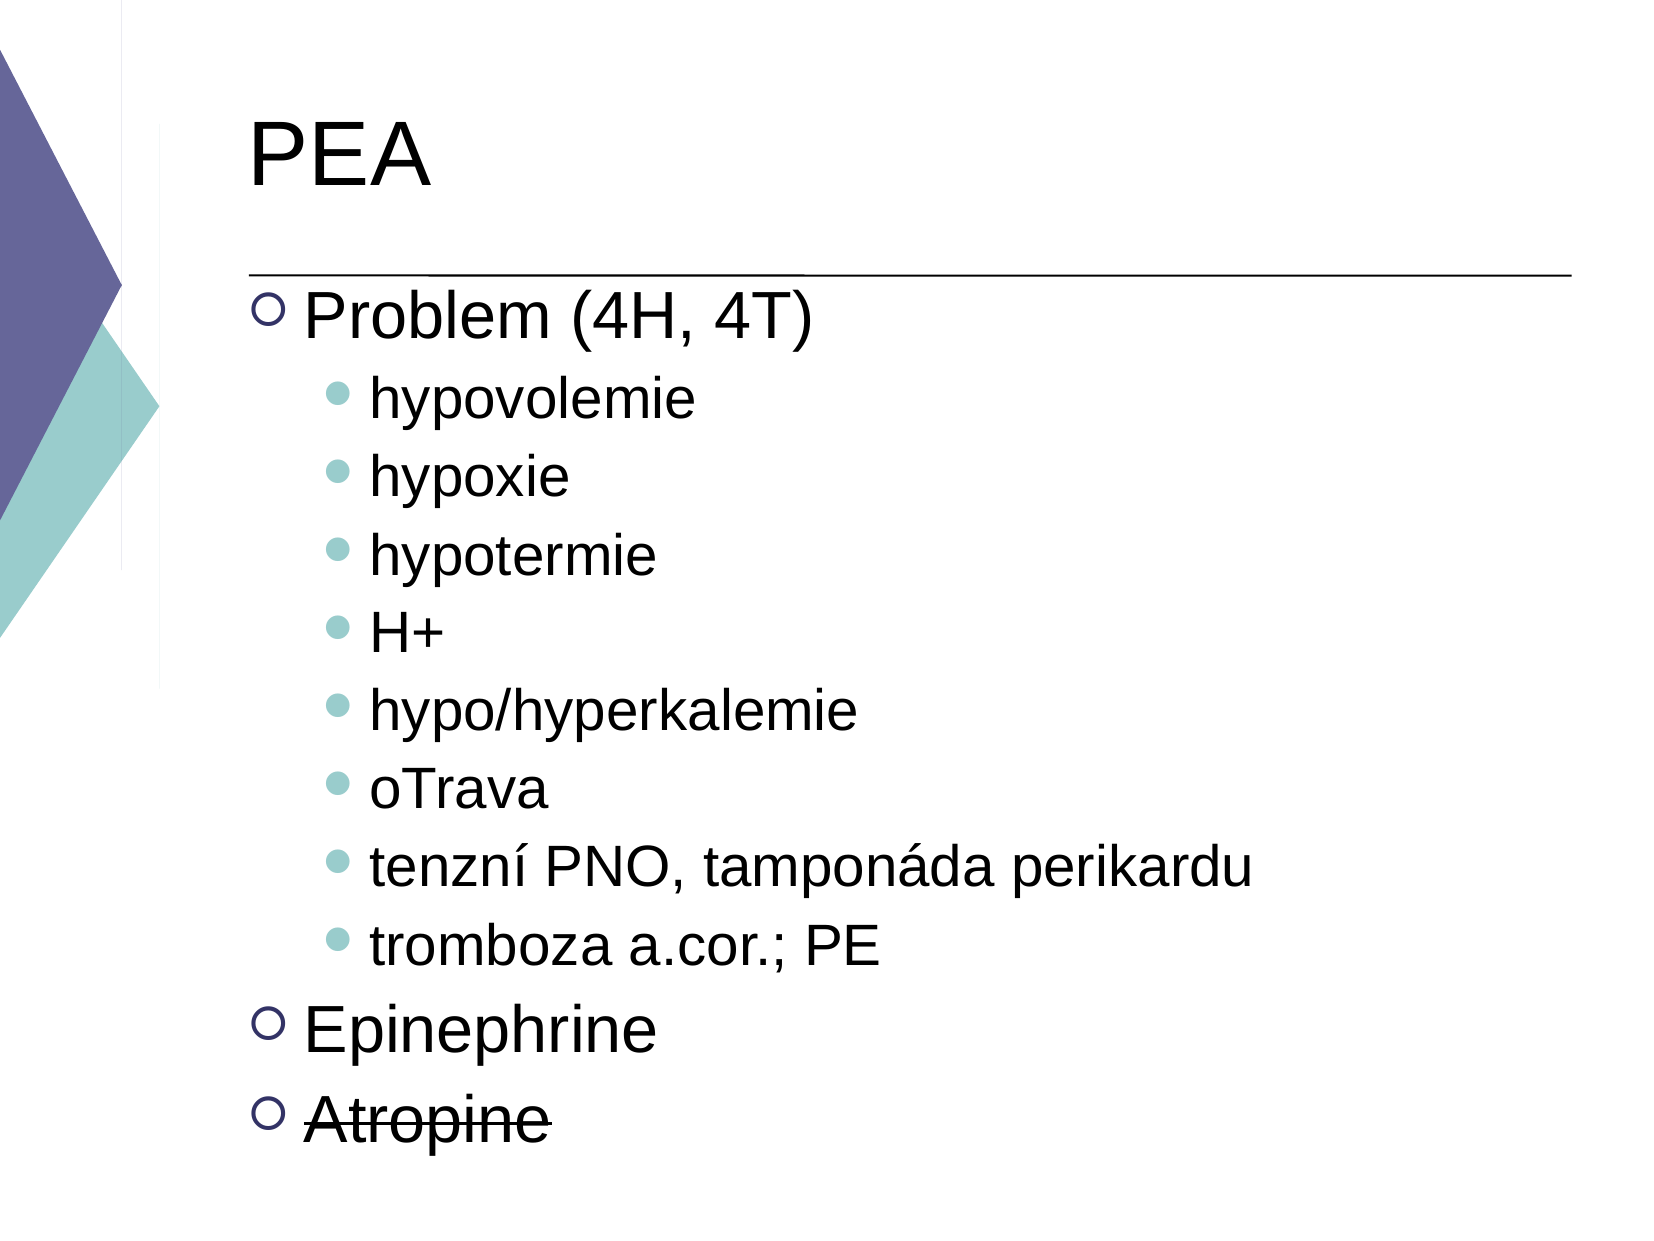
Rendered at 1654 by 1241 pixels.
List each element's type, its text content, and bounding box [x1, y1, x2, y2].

title PEA [247, 45, 1571, 262]
list Problem (4H, 4T) hypovolemie hypoxie hypotermie H+ hypo/hyperkalemie oTrava tenzní PNO, tamponáda perikardu tromboza a.cor.; PE Epinephrine Atropine [247, 278, 1571, 1228]
